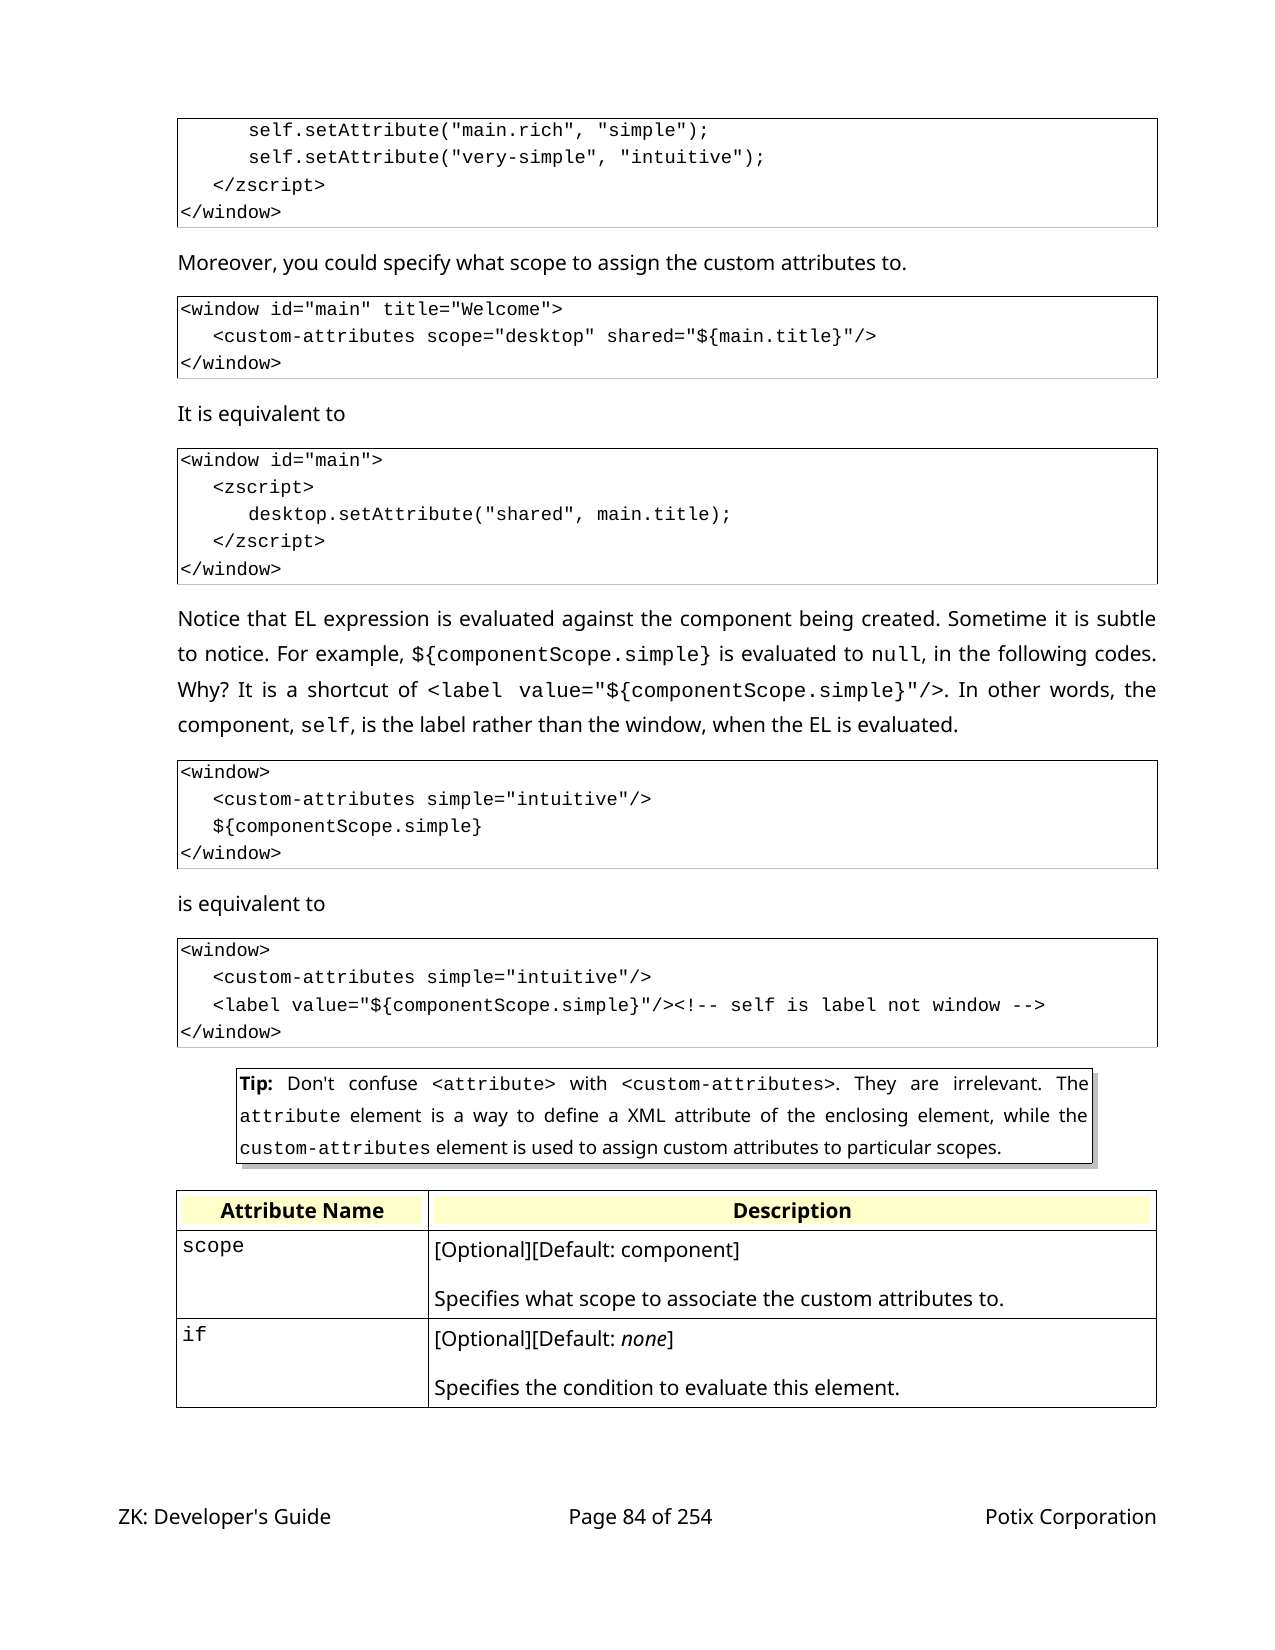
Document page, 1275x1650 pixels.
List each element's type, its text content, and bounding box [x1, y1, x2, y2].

text Notice that EL expression is evaluated against the component being created. Sometime it is subtle to notice. For example, ${componentScope.simple} is evaluated to null, in the following codes. Why? It is a shortcut of <label value="${componentScope.simple}"/>. In other words, the component, self, is the label rather than the window, when the EL is evaluated. [177, 604, 1157, 739]
table_cell scope [177, 1231, 428, 1318]
table_cell [Optional][Default: component] Specifies what scope to associate the custom attributes to. [429, 1231, 1156, 1318]
text is equivalent to [177, 889, 1157, 917]
text It is equivalent to [177, 399, 1157, 427]
text <window> [178, 761, 1157, 784]
text Moreover, you could specify what scope to assign the custom attributes to. [177, 248, 1157, 276]
table_header Description [429, 1191, 1156, 1230]
text </window> [178, 556, 1157, 584]
text Tip: Don't confuse <attribute> with <custom-attributes>. They are irrelevant. The attribute element is a way to define a XML attribute of the enclosing element, while the custom-attributes element is used to assign custom attributes to particular scopes. [237, 1069, 1092, 1163]
text </window> [178, 841, 1157, 868]
text </window> [178, 200, 1157, 227]
text </zscript> [178, 172, 1157, 197]
table_cell if [177, 1319, 428, 1407]
text </window> [178, 1019, 1157, 1047]
table_cell [Optional][Default: none] Specifies the condition to evaluate this element. [429, 1319, 1156, 1407]
text ${componentScope.simple} [178, 814, 1157, 838]
text <custom-attributes scope="desktop" shared="${main.title}"/> [178, 324, 1157, 348]
text desktop.setAttribute("shared", main.title); [178, 502, 1157, 526]
text <window id="main" title="Welcome"> [178, 297, 1157, 321]
text <label value="${componentScope.simple}"/><!-- self is label not window --> [178, 992, 1157, 1017]
text <zscript> [178, 475, 1157, 499]
text </window> [178, 351, 1157, 378]
text <window id="main"> [178, 449, 1157, 472]
text self.setAttribute("main.rich", "simple"); [178, 119, 1157, 142]
text <custom-attributes simple="intuitive"/> [178, 965, 1157, 989]
text self.setAttribute("very-simple", "intuitive"); [178, 145, 1157, 169]
text <custom-attributes simple="intuitive"/> [178, 787, 1157, 811]
text <window> [178, 939, 1157, 962]
text </zscript> [178, 529, 1157, 553]
table_header Attribute Name [177, 1191, 428, 1230]
